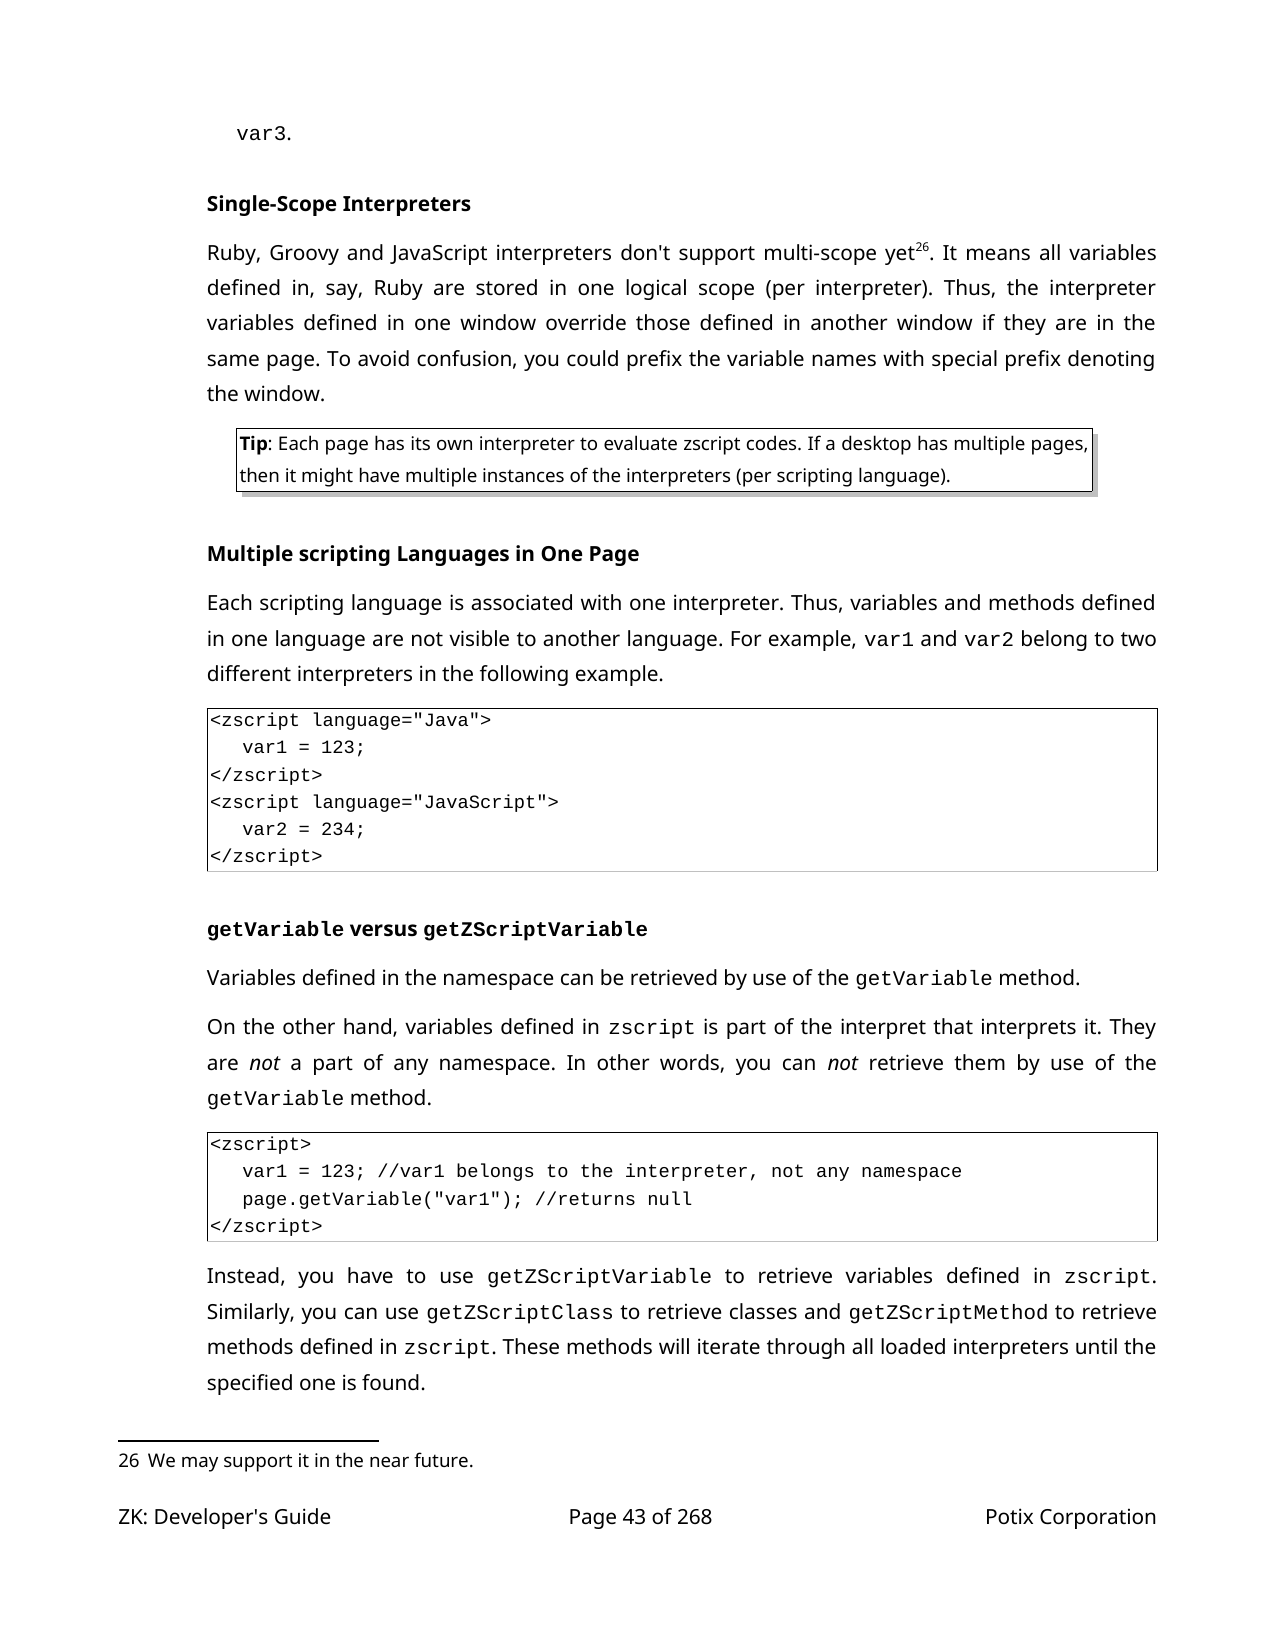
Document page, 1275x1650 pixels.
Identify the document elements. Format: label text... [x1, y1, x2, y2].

text <zscript language="Java"> [208, 709, 1157, 732]
text <zscript> [208, 1133, 1157, 1156]
text page.getVariable("var1"); //returns null [208, 1186, 1157, 1211]
text var3. [236, 118, 1157, 147]
subtitle Single-Scope Interpreters [207, 189, 1157, 217]
subtitle Multiple scripting Languages in One Page [207, 539, 1157, 568]
text We may support it in the near future. [118, 1447, 1157, 1473]
text var1 = 123; //var1 belongs to the interpreter, not any namespace [208, 1159, 1157, 1183]
text Instead, you have to use getZScriptVariable to retrieve variables defined in zscript. Similarly, you can use getZScriptClass to retrieve classes and getZScriptMethod to retrieve methods defined in zscript. These methods will iterate through all loaded interpreters until the specified one is found. [207, 1261, 1157, 1396]
text On the other hand, variables defined in zscript is part of the interpret that interprets it. They are not a part of any namespace. In other words, you can not retrieve them by use of the getVariable method. [207, 1012, 1157, 1111]
text var2 = 234; [208, 817, 1157, 841]
text </zscript> [208, 1213, 1157, 1241]
text Ruby, Groovy and JavaScript interpreters don't support multi-scope yet. It means all variables defined in, say, Ruby are stored in one logical scope (per interpreter). Thus, the interpreter variables defined in one window override those defined in another window if they are in the same page. To avoid confusion, you could prefix the variable names with special prefix denoting the window. [207, 238, 1157, 407]
text </zscript> [208, 762, 1157, 787]
text </zscript> [208, 844, 1157, 871]
text Variables defined in the namespace can be retrieved by use of the getVariable method. [207, 963, 1157, 991]
text <zscript language="JavaScript"> [208, 789, 1157, 814]
text Tip: Each page has its own interpreter to evaluate zscript codes. If a desktop has multiple pages, then it might have multiple instances of the interpreters (per scripting language). [237, 429, 1092, 491]
text var1 = 123; [208, 735, 1157, 759]
text Each scripting language is associated with one interpreter. Thus, variables and methods defined in one language are not visible to another language. For example, var1 and var2 belong to two different interpreters in the following example. [207, 588, 1157, 687]
subtitle getVariable versus getZScriptVariable [207, 914, 1157, 942]
